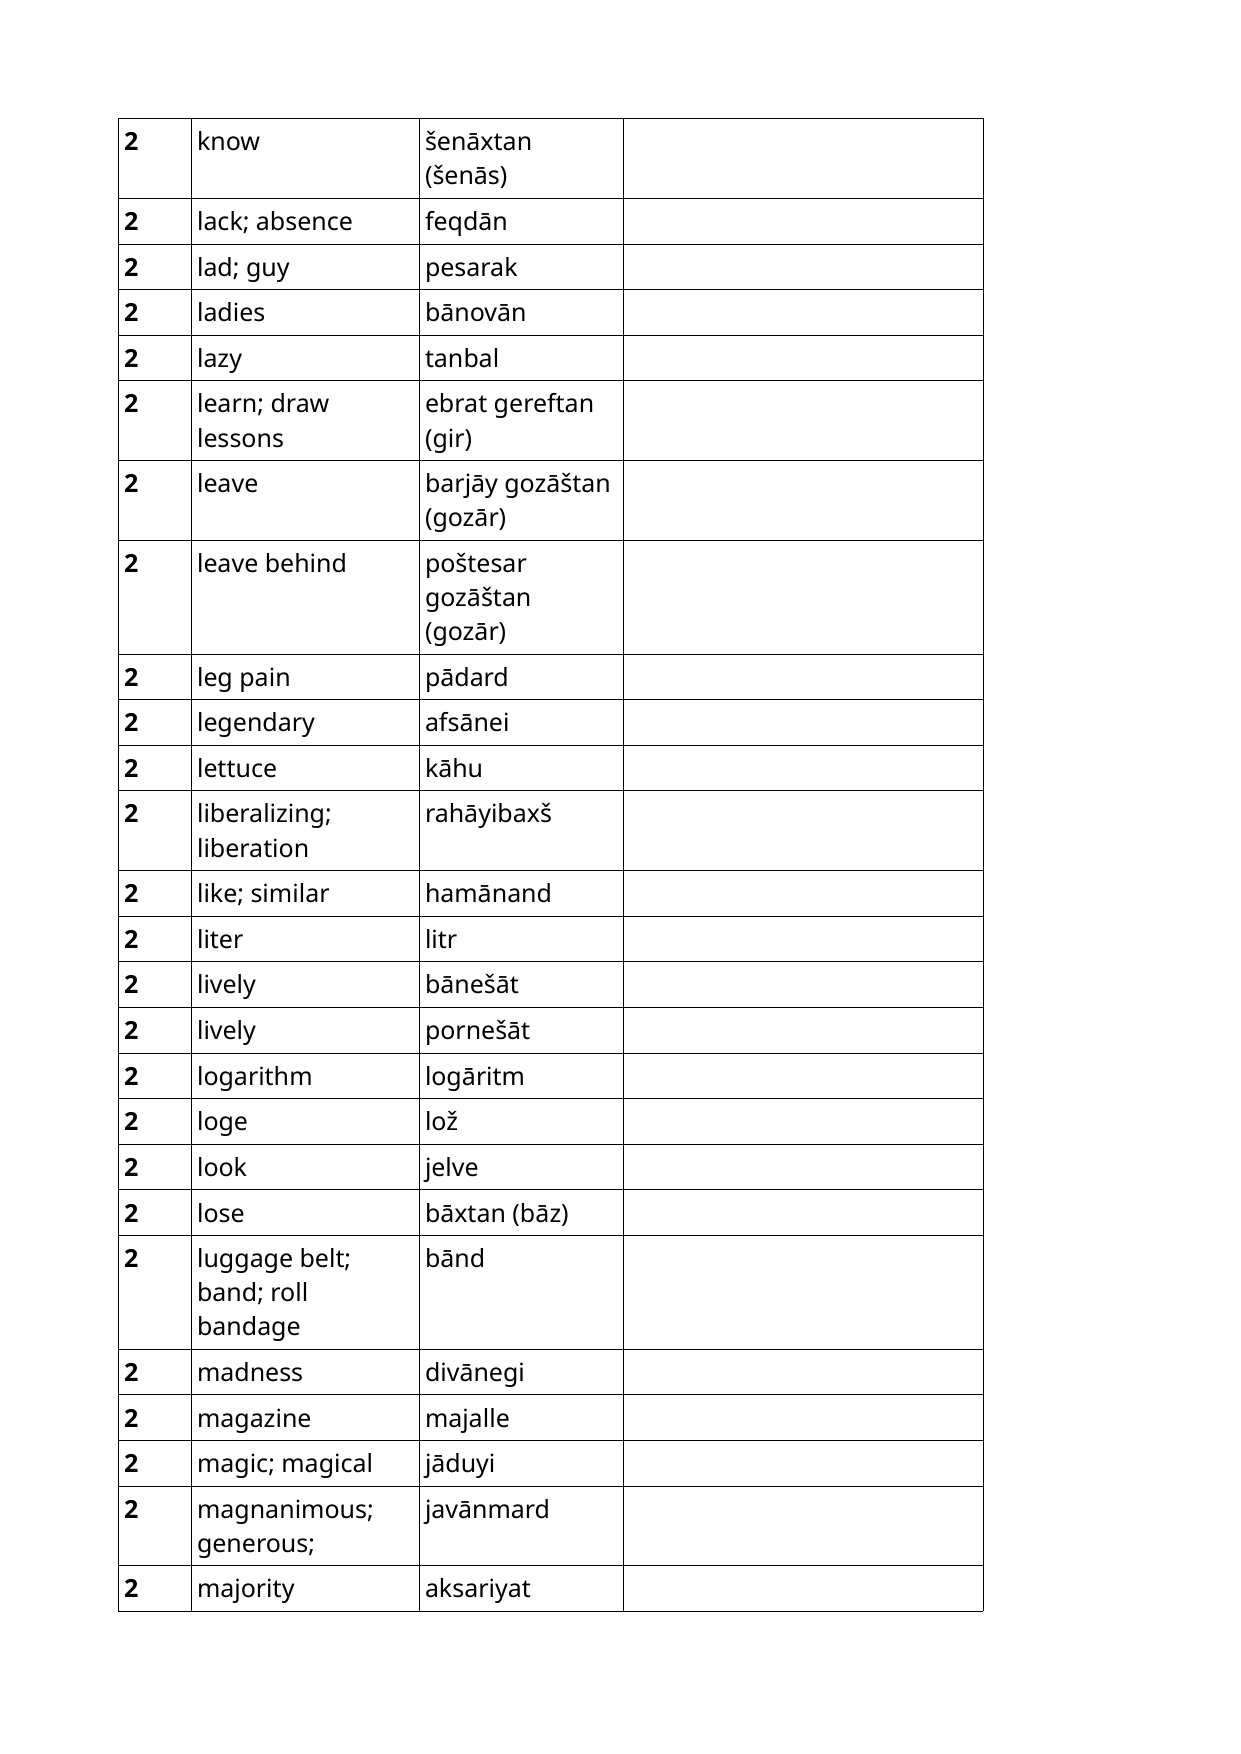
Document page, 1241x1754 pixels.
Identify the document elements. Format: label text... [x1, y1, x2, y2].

table_cell divānegi [420, 1350, 623, 1394]
table_cell [624, 700, 983, 745]
table_cell 2 [119, 541, 191, 653]
table_cell hamānand [420, 871, 623, 916]
table_cell 2 [119, 655, 191, 699]
table_cell [624, 917, 983, 961]
table_cell 2 [119, 381, 191, 460]
table_cell leg pain [192, 655, 419, 699]
table_cell [624, 1008, 983, 1052]
table_cell 2 [119, 1441, 191, 1486]
table_cell 2 [119, 791, 191, 870]
table_cell like; similar [192, 871, 419, 916]
table_cell [624, 199, 983, 243]
table_cell javānmard [420, 1487, 623, 1565]
table_cell 2 [119, 962, 191, 1007]
table_cell legendary [192, 700, 419, 745]
table_cell 2 [119, 1487, 191, 1565]
table_cell [624, 1395, 983, 1440]
table_cell loge [192, 1099, 419, 1144]
table_cell luggage belt; band; roll bandage [192, 1236, 419, 1349]
table_cell 2 [119, 1190, 191, 1235]
table_cell 2 [119, 199, 191, 243]
table_cell [624, 1566, 983, 1611]
table_cell pornešāt [420, 1008, 623, 1052]
table_cell 2 [119, 1054, 191, 1098]
table_cell ladies [192, 290, 419, 335]
table_cell liter [192, 917, 419, 961]
table_cell tanbal [420, 336, 623, 380]
table_cell madness [192, 1350, 419, 1394]
table_cell barjāy gozāštan (gozār) [420, 461, 623, 540]
table_cell [624, 1441, 983, 1486]
table_cell 2 [119, 290, 191, 335]
table_cell leave [192, 461, 419, 540]
table_cell [624, 962, 983, 1007]
table_cell 2 [119, 700, 191, 745]
table_cell [624, 1487, 983, 1565]
table_cell [624, 1099, 983, 1144]
table_cell know [192, 119, 419, 198]
table_cell 2 [119, 461, 191, 540]
table_cell ebrat gereftan (gir) [420, 381, 623, 460]
table_cell 2 [119, 1236, 191, 1349]
table_cell leave behind [192, 541, 419, 653]
table_cell šenāxtan (šenās) [420, 119, 623, 198]
table_cell lad; guy [192, 245, 419, 289]
table_cell 2 [119, 1395, 191, 1440]
table_cell feqdān [420, 199, 623, 243]
table_cell jelve [420, 1145, 623, 1189]
table_cell afsānei [420, 700, 623, 745]
table_cell [624, 655, 983, 699]
table_cell 2 [119, 1145, 191, 1189]
table_cell [624, 746, 983, 790]
table_cell magnanimous; generous; [192, 1487, 419, 1565]
table_cell aksariyat [420, 1566, 623, 1611]
table_cell [624, 1236, 983, 1349]
table_cell 2 [119, 245, 191, 289]
table_cell pādard [420, 655, 623, 699]
table_cell lettuce [192, 746, 419, 790]
table_cell pesarak [420, 245, 623, 289]
table_cell [624, 1190, 983, 1235]
table_cell [624, 461, 983, 540]
table_cell bānešāt [420, 962, 623, 1007]
table_cell lively [192, 1008, 419, 1052]
table_cell 2 [119, 119, 191, 198]
table_cell [624, 1145, 983, 1189]
table_cell majalle [420, 1395, 623, 1440]
table_cell 2 [119, 1566, 191, 1611]
table_cell logāritm [420, 1054, 623, 1098]
table_cell [624, 1054, 983, 1098]
table_cell liberalizing; liberation [192, 791, 419, 870]
table_cell bānovān [420, 290, 623, 335]
table_cell bāxtan (bāz) [420, 1190, 623, 1235]
table_cell kāhu [420, 746, 623, 790]
table_cell logarithm [192, 1054, 419, 1098]
table_cell magazine [192, 1395, 419, 1440]
table_cell 2 [119, 1099, 191, 1144]
table_cell lively [192, 962, 419, 1007]
table_cell 2 [119, 917, 191, 961]
table_cell magic; magical [192, 1441, 419, 1486]
table_cell [624, 290, 983, 335]
table_cell litr [420, 917, 623, 961]
table_cell majority [192, 1566, 419, 1611]
table_cell lose [192, 1190, 419, 1235]
table_cell jāduyi [420, 1441, 623, 1486]
table_cell 2 [119, 336, 191, 380]
table_cell 2 [119, 871, 191, 916]
table_cell bānd [420, 1236, 623, 1349]
table_cell [624, 381, 983, 460]
table_cell 2 [119, 1350, 191, 1394]
table_cell lož [420, 1099, 623, 1144]
table_cell lack; absence [192, 199, 419, 243]
table_cell [624, 336, 983, 380]
table_cell [624, 791, 983, 870]
table_cell poštesar gozāštan (gozār) [420, 541, 623, 653]
table_cell [624, 541, 983, 653]
table_cell [624, 1350, 983, 1394]
table_cell 2 [119, 1008, 191, 1052]
table_cell lazy [192, 336, 419, 380]
table_cell [624, 119, 983, 198]
table_cell rahāyibaxš [420, 791, 623, 870]
table_cell [624, 871, 983, 916]
table_cell look [192, 1145, 419, 1189]
table_cell learn; draw lessons [192, 381, 419, 460]
table_cell [624, 245, 983, 289]
table_cell 2 [119, 746, 191, 790]
